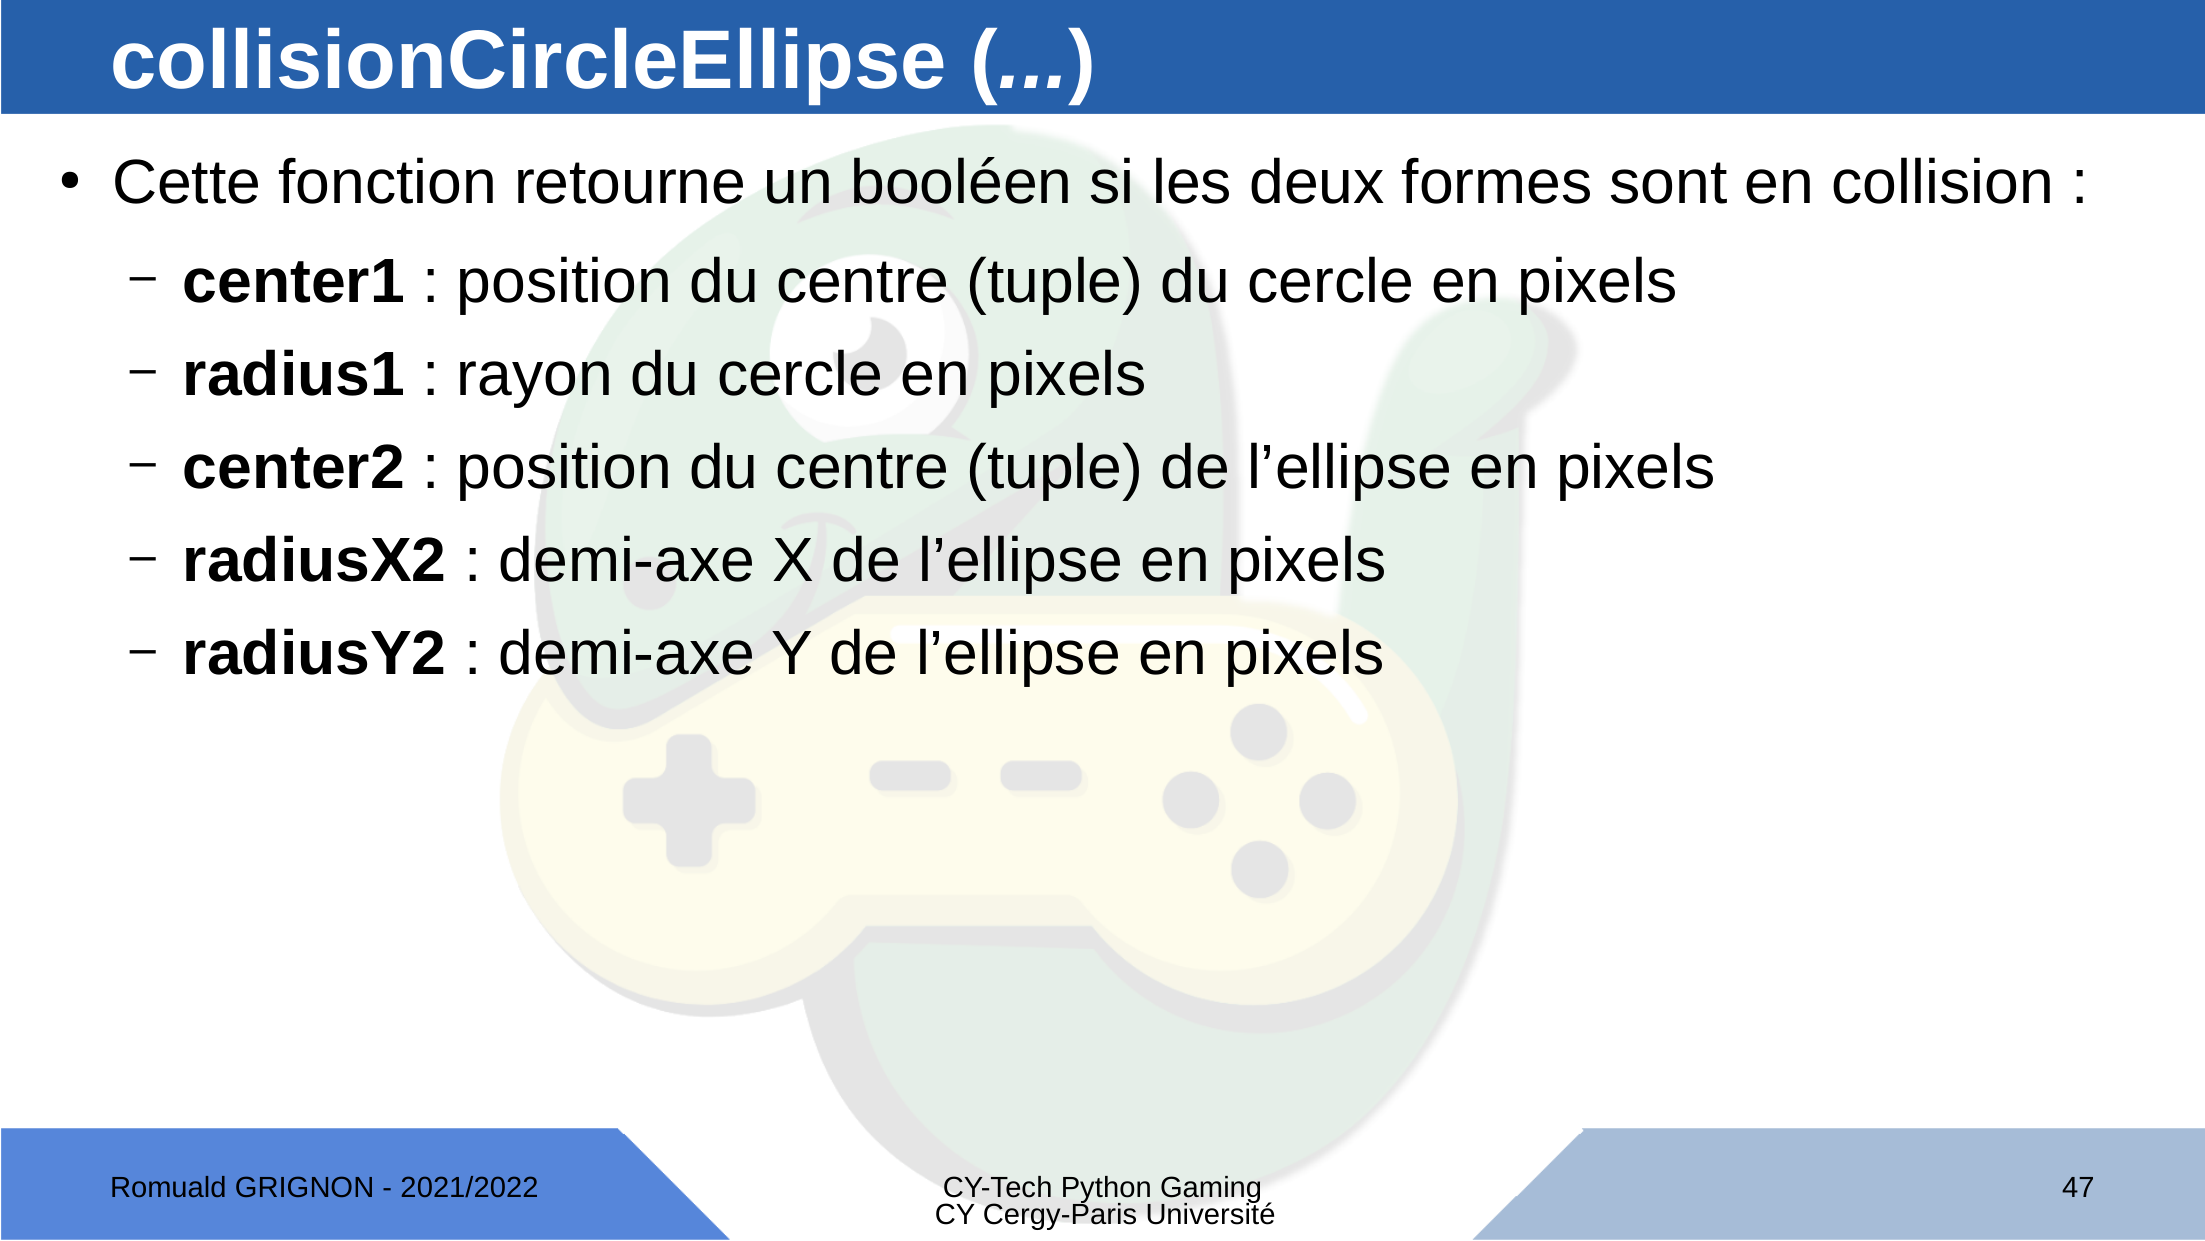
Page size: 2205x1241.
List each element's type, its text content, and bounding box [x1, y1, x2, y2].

list Cette fonction retourne un booléen si les deux formes sont en collision : center1 : position du centre (tuple) du cercle en pixels radius1 : rayon du cercle en pixels center2 : position du centre (tuple) de l’ellipse en pixels radiusX2 : demi-axe X de l’ellipse en pixels radiusY2 : demi-axe Y de l’ellipse en pixels [41, 217, 2192, 1104]
title collisionCircleEllipse (...) [110, 49, 2095, 217]
picture [0, 0, 2205, 1241]
